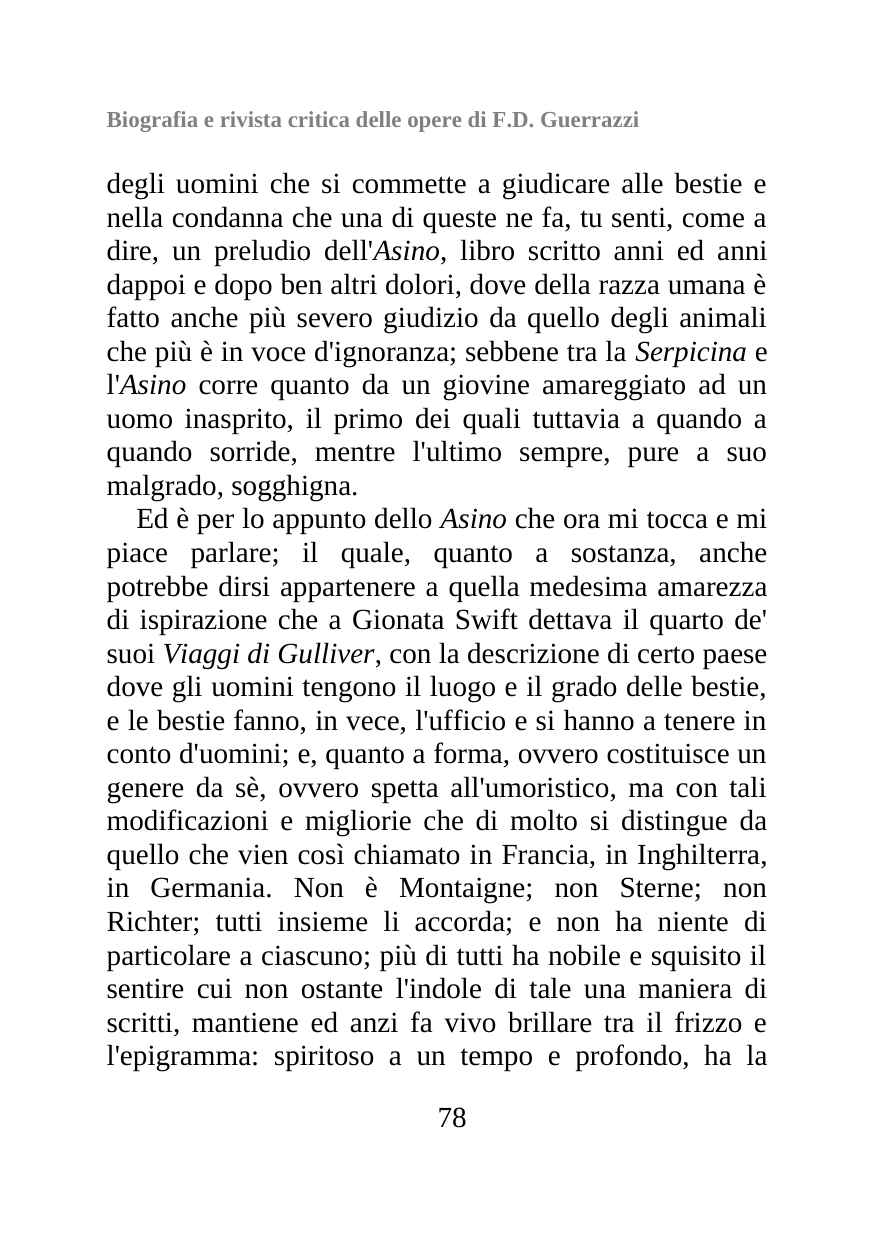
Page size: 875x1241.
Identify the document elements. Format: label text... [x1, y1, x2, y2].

text degli uomini che si commette a giudicare alle bestie e nella condanna che una di queste ne fa, tu senti, come a dire, un preludio dell'Asino, libro scritto anni ed anni dappoi e dopo ben altri dolori, dove della razza umana è fatto anche più severo giudizio da quello degli animali che più è in voce d'ignoranza; sebbene tra la Serpicina e l'Asino corre quanto da un giovine amareggiato ad un uomo inasprito, il primo dei quali tuttavia a quando a quando sorride, mentre l'ultimo sempre, pure a suo malgrado, sogghigna. [106, 166, 768, 502]
text Ed è per lo appunto dello Asino che ora mi tocca e mi piace parlare; il quale, quanto a sostanza, anche potrebbe dirsi appartenere a quella medesima amarezza di ispirazione che a Gionata Swift dettava il quarto de' suoi Viaggi di Gulliver, con la descrizione di certo paese dove gli uomini tengono il luogo e il grado delle bestie, e le bestie fanno, in vece, l'ufficio e si hanno a tenere in conto d'uomini; e, quanto a forma, ovvero costituisce un genere da sè, ovvero spetta all'umoristico, ma con tali modificazioni e migliorie che di molto si distingue da quello che vien così chiamato in Francia, in Inghilterra, in Germania. Non è Montaigne; non Sterne; non Richter; tutti insieme li accorda; e non ha niente di particolare a ciascuno; più di tutti ha nobile e squisito il sentire cui non ostante l'indole di tale una maniera di scritti, mantiene ed anzi fa vivo brillare tra il frizzo e l'epigramma: spiritoso a un tempo e profondo, ha la [106, 502, 768, 1072]
